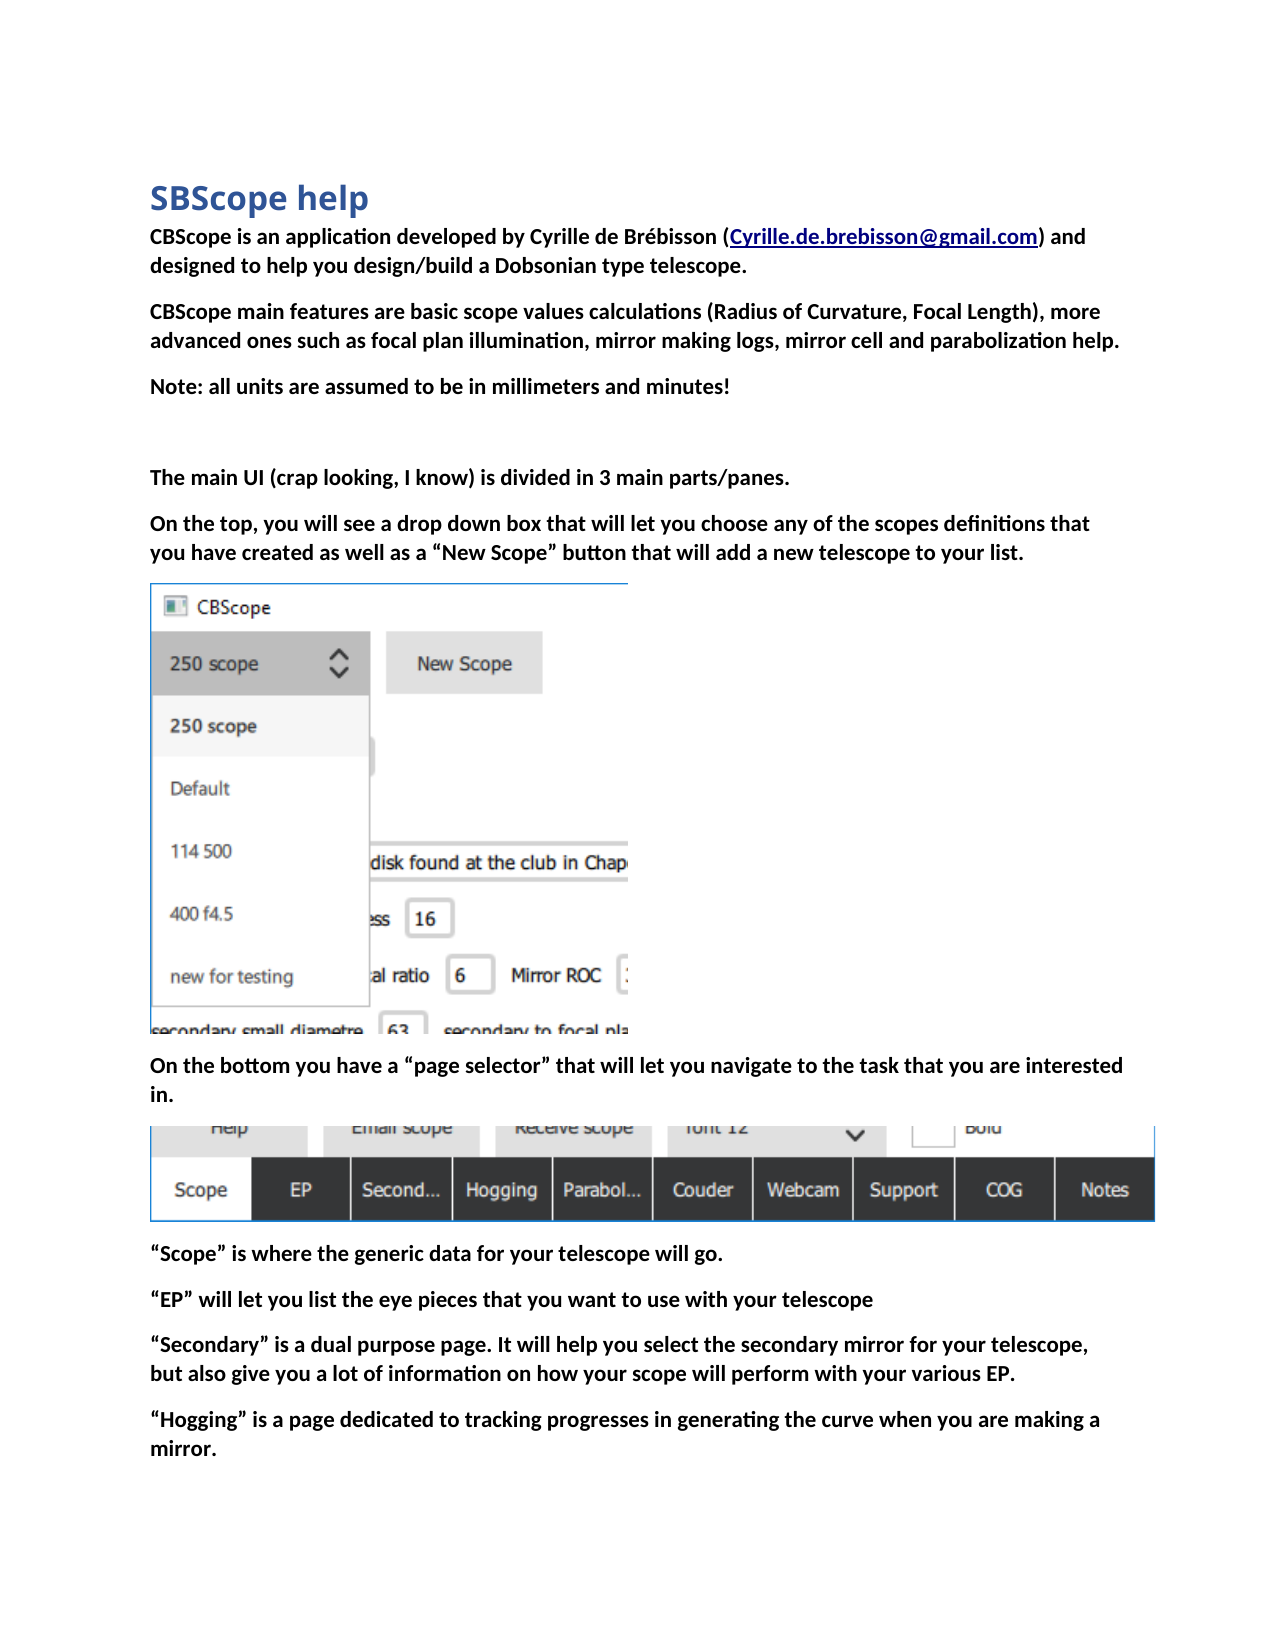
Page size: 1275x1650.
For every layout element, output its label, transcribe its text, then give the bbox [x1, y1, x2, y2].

text CBScope is an application developed by Cyrille de Brébisson (Cyrille.de.brebisson@gmail.com) and designed to help you design/build a Dobsonian type telescope. [150, 222, 1125, 279]
text “Scope” is where the generic data for your telescope will go. [150, 1239, 1125, 1267]
text “Hogging” is a page dedicated to tracking progresses in generating the curve when you are making a mirror. [150, 1405, 1125, 1462]
text “EP” will let you list the eye pieces that you want to use with your telescope [150, 1285, 1125, 1313]
text CBScope main features are basic scope values calculations (Radius of Curvature, Focal Length), more advanced ones such as focal plan illumination, mirror making logs, mirror cell and parabolization help. [150, 297, 1125, 354]
text “Secondary” is a dual purpose page. It will help you select the secondary mirror for your telescope, but also give you a lot of information on how your scope will perform with your various EP. [150, 1331, 1125, 1388]
subtitle SBScope help [150, 175, 1125, 220]
text Note: all units are assumed to be in millimeters and minutes! [150, 372, 1125, 400]
text On the bottom you have a “page selector” that will let you navigate to the task that you are interested in. [150, 1051, 1125, 1108]
text On the top, you will see a drop down box that will let you choose any of the scopes definitions that you have created as well as a “New Scope” button that will add a new telescope to your list. [150, 509, 1125, 566]
text The main UI (crap looking, I know) is divided in 3 main parts/panes. [150, 463, 1125, 491]
